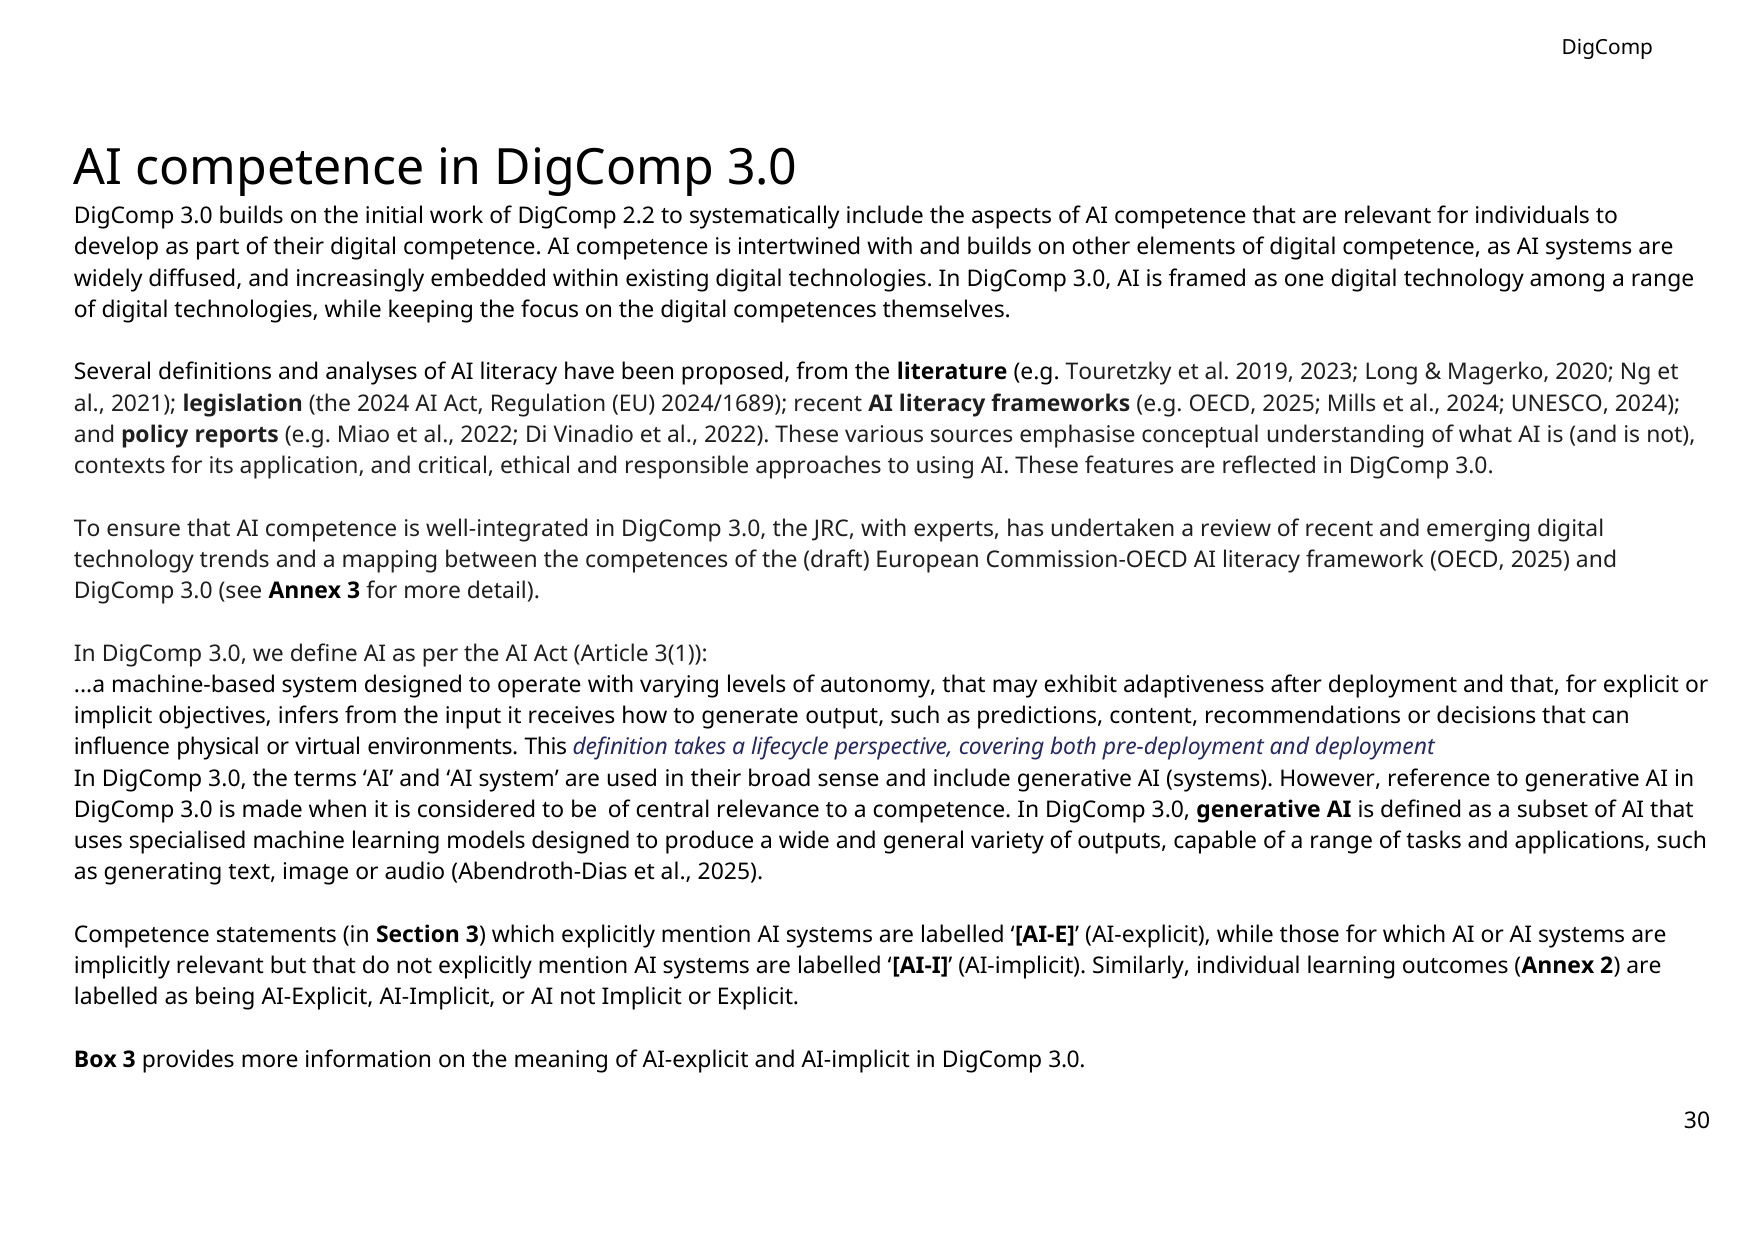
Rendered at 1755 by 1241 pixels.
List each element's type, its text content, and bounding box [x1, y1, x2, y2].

subtitle AI competence in DigComp 3.0 [74, 131, 1710, 199]
text DigComp 3.0 builds on the initial work of DigComp 2.2 to systematically include the aspects of AI competence that are relevant for individuals to develop as part of their digital competence. AI competence is intertwined with and builds on other elements of digital competence, as AI systems are widely diffused, and increasingly embedded within existing digital technologies. In DigComp 3.0, AI is framed as one digital technology among a range of digital technologies, while keeping the focus on the digital competences themselves. [74, 199, 1710, 324]
text In DigComp 3.0, we define AI as per the AI Act (Article 3(1)): [74, 636, 1710, 668]
text In DigComp 3.0, the terms ‘AI’ and ‘AI system’ are used in their broad sense and include generative AI (systems). However, reference to generative AI in DigComp 3.0 is made when it is considered to be of central relevance to a competence. In DigComp 3.0, generative AI is defined as a subset of AI that uses specialised machine learning models designed to produce a wide and general variety of outputs, capable of a range of tasks and applications, such as generating text, image or audio (Abendroth-Dias et al., 2025). [74, 761, 1710, 886]
text Several definitions and analyses of AI literacy have been proposed, from the literature (e.g. Touretzky et al. 2019, 2023; Long & Magerko, 2020; Ng et al., 2021); legislation (the 2024 AI Act, Regulation (EU) 2024/1689); recent AI literacy frameworks (e.g. OECD, 2025; Mills et al., 2024; UNESCO, 2024); and policy reports (e.g. Miao et al., 2022; Di Vinadio et al., 2022). These various sources emphasise conceptual understanding of what AI is (and is not), contexts for its application, and critical, ethical and responsible approaches to using AI. These features are reflected in DigComp 3.0. [74, 355, 1710, 480]
text Box 3 provides more information on the meaning of AI-explicit and AI-implicit in DigComp 3.0. [74, 1043, 1710, 1074]
text To ensure that AI competence is well-integrated in DigComp 3.0, the JRC, with experts, has undertaken a review of recent and emerging digital technology trends and a mapping between the competences of the (draft) European Commission-OECD AI literacy framework (OECD, 2025) and DigComp 3.0 (see Annex 3 for more detail). [74, 511, 1710, 605]
text Competence statements (in Section 3) which explicitly mention AI systems are labelled ‘[AI-E]’ (AI-explicit), while those for which AI or AI systems are implicitly relevant but that do not explicitly mention AI systems are labelled ‘[AI-I]’ (AI-implicit). Similarly, individual learning outcomes (Annex 2) are labelled as being AI-Explicit, AI-Implicit, or AI not Implicit or Explicit. [74, 918, 1710, 1011]
text ...a machine-based system designed to operate with varying levels of autonomy, that may exhibit adaptiveness after deployment and that, for explicit or implicit objectives, infers from the input it receives how to generate output, such as predictions, content, recommendations or decisions that can influence physical or virtual environments. This definition takes a lifecycle perspective, covering both pre-deployment and deployment [74, 668, 1710, 761]
